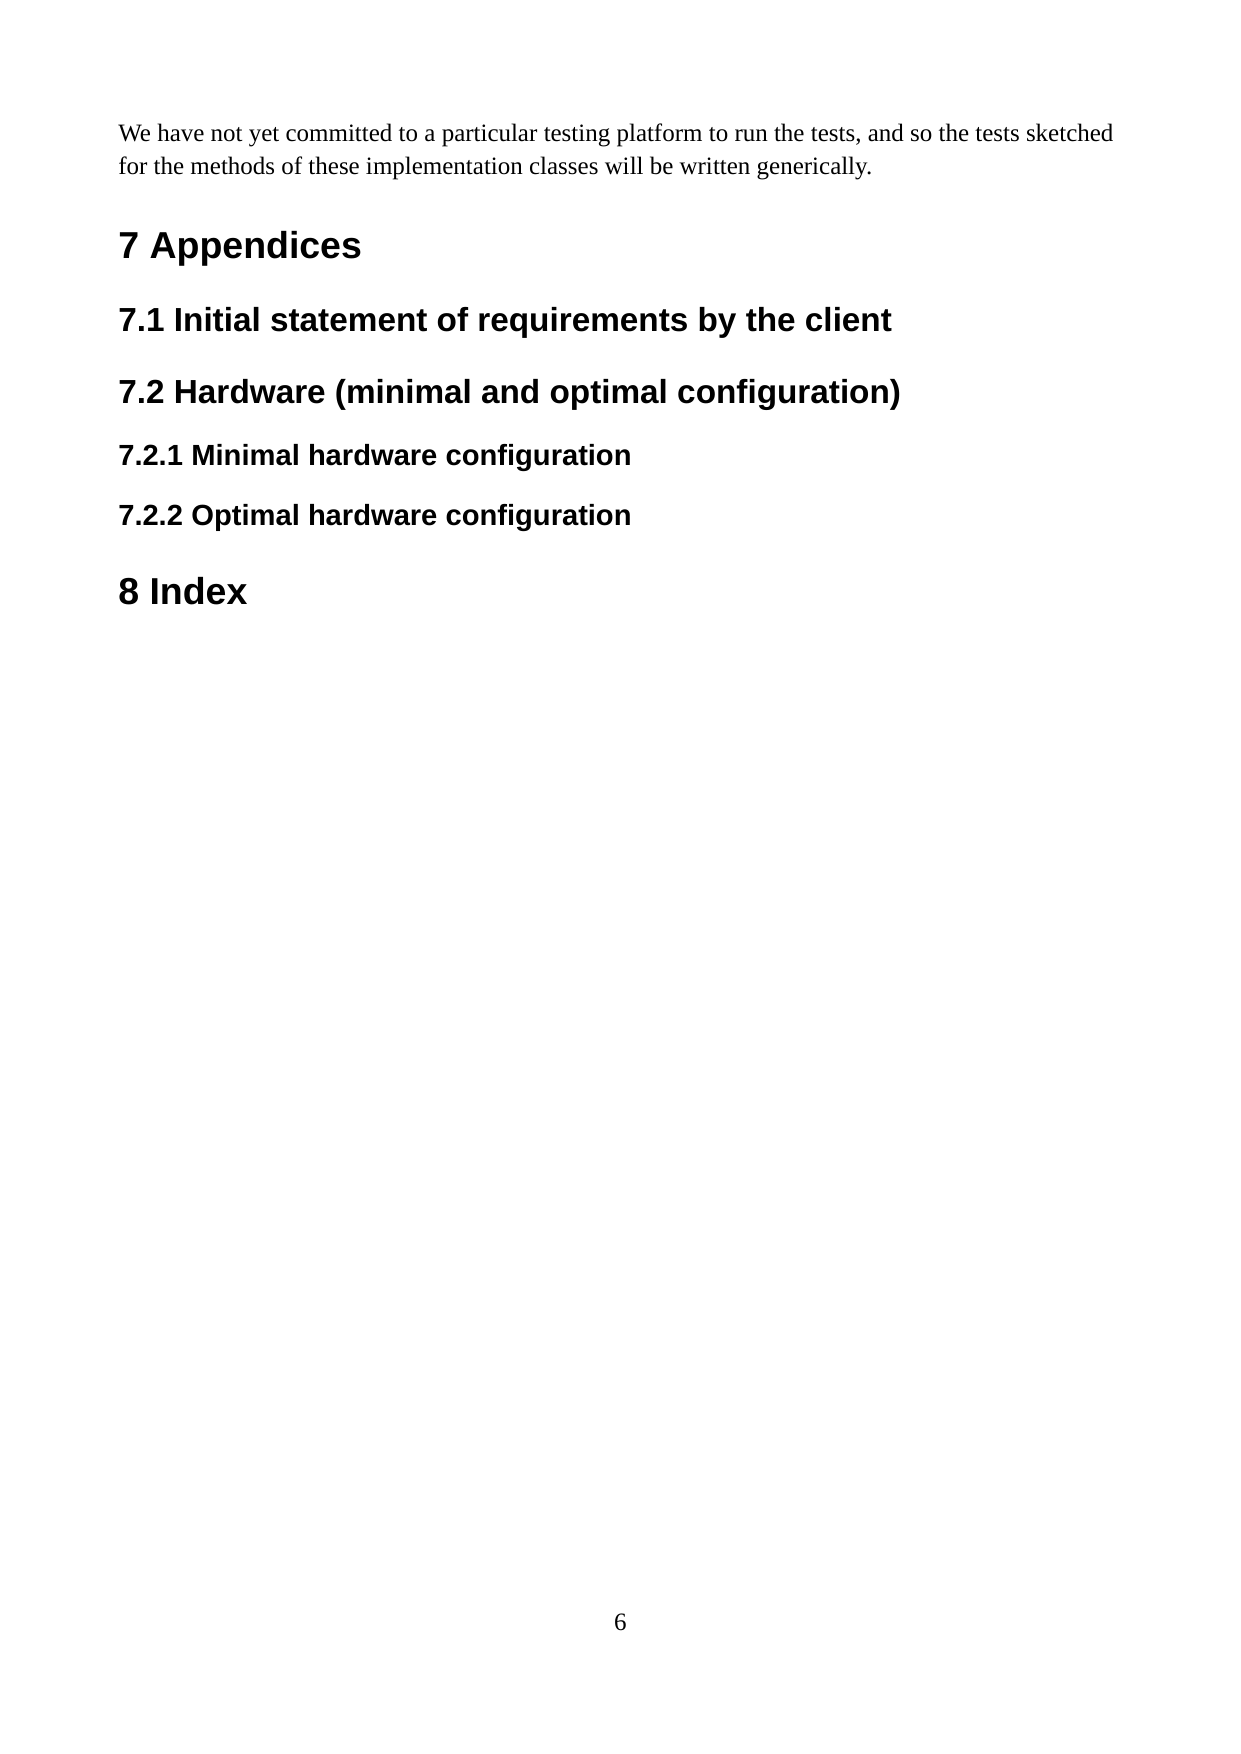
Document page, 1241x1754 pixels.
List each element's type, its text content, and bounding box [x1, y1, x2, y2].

subtitle Minimal hardware configuration [118, 437, 1122, 471]
subtitle Hardware (minimal and optimal configuration) [118, 372, 1122, 410]
subtitle Appendices [118, 224, 1122, 267]
subtitle Index [118, 569, 1122, 612]
text We have not yet committed to a particular testing platform to run the tests, and so the tests sketched for the methods of these implementation classes will be written generically. [118, 118, 1122, 180]
subtitle Initial statement of requirements by the client [118, 300, 1122, 339]
subtitle Optimal hardware configuration [118, 498, 1122, 532]
